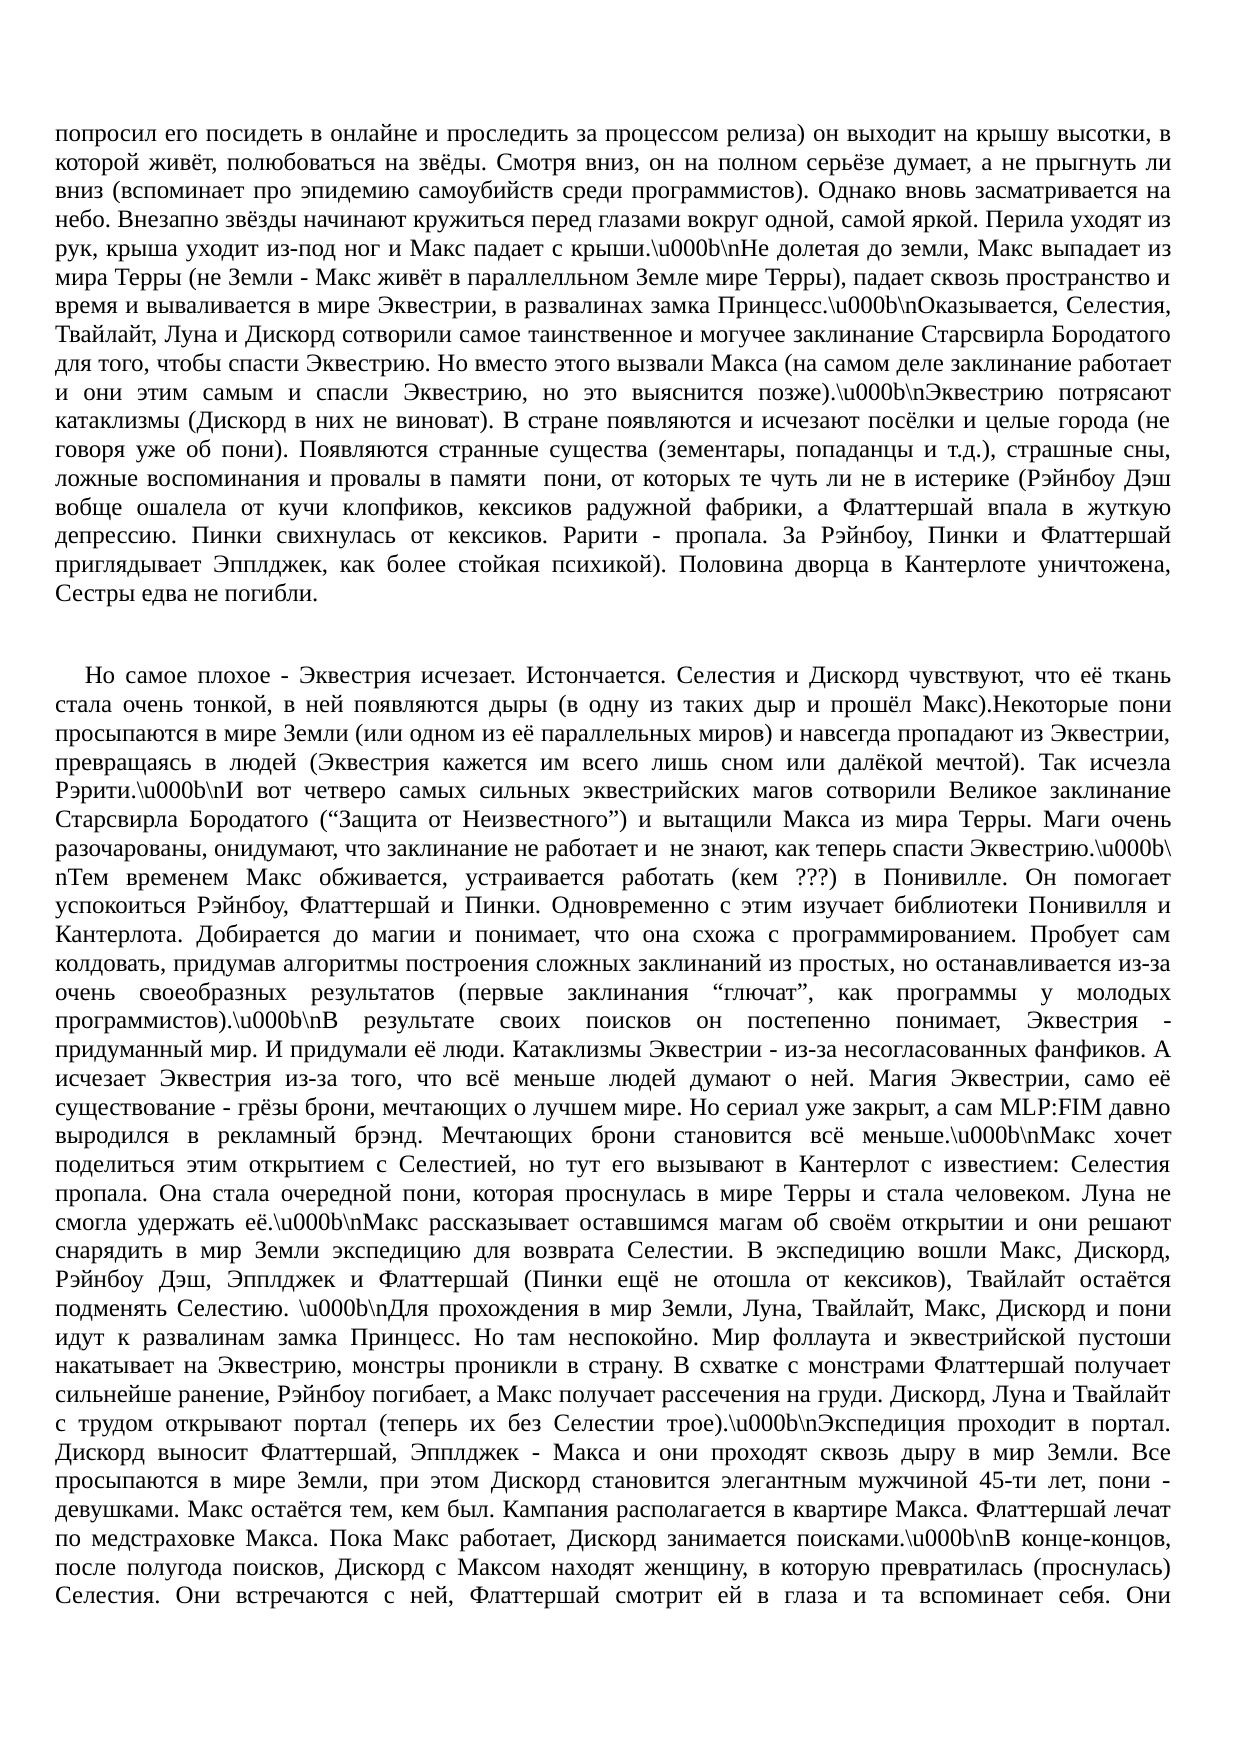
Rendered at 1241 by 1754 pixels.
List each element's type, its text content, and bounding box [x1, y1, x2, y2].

text Но самое плохое - Эквестрия исчезает. Истончается. Селестия и Дискорд чувствуют, что её ткань стала очень тонкой, в ней появляются дыры (в одну из таких дыр и прошёл Макс).Некоторые пони просыпаются в мире Земли (или одном из её параллельных миров) и навсегда пропадают из Эквестрии, превращаясь в людей (Эквестрия кажется им всего лишь сном или далёкой мечтой). Так исчезла Рэрити.\u000b\nИ вот четверо самых сильных эквестрийских магов сотворили Великое заклинание Старсвирла Бородатого (“Защита от Неизвестного”) и вытащили Макса из мира Терры. Маги очень разочарованы, онидумают, что заклинание не работает и не знают, как теперь спасти Эквестрию.\u000b\nТем временем Макс обживается, устраивается работать (кем ???) в Понивилле. Он помогает успокоиться Рэйнбоу, Флаттершай и Пинки. Одновременно с этим изучает библиотеки Понивилля и Кантерлота. Добирается до магии и понимает, что она схожа с программированием. Пробует сам колдовать, придумав алгоритмы построения сложных заклинаний из простых, но останавливается из-за очень своеобразных результатов (первые заклинания “глючат”, как программы у молодых программистов).\u000b\nВ результате своих поисков он постепенно понимает, Эквестрия - придуманный мир. И придумали её люди. Катаклизмы Эквестрии - из-за несогласованных фанфиков. А исчезает Эквестрия из-за того, что всё меньше людей думают о ней. Магия Эквестрии, само её существование - грёзы брони, мечтающих о лучшем мире. Но сериал уже закрыт, а сам MLP:FIM давно выродился в рекламный брэнд. Мечтающих брони становится всё меньше.\u000b\nМакс хочет поделиться этим открытием с Селестией, но тут его вызывают в Кантерлот с известием: Селестия пропала. Она стала очередной пони, которая проснулась в мире Терры и стала человеком. Луна не смогла удержать её.\u000b\nМакс рассказывает оставшимся магам об своём открытии и они решают снарядить в мир Земли экспедицию для возврата Селестии. В экспедицию вошли Макс, Дискорд, Рэйнбоу Дэш, Эпплджек и Флаттершай (Пинки ещё не отошла от кексиков), Твайлайт остаётся подменять Селестию. \u000b\nДля прохождения в мир Земли, Луна, Твайлайт, Макс, Дискорд и пони идут к развалинам замка Принцесс. Но там неспокойно. Мир фоллаута и эквестрийской пустоши накатывает на Эквестрию, монстры проникли в страну. В схватке с монстрами Флаттершай получает сильнейше ранение, Рэйнбоу погибает, а Макс получает рассечения на груди. Дискорд, Луна и Твайлайт с трудом открывают портал (теперь их без Селестии трое).\u000b\nЭкспедиция проходит в портал. Дискорд выносит Флаттершай, Эпплджек - Макса и они проходят сквозь дыру в мир Земли. Все просыпаются в мире Земли, при этом Дискорд становится элегантным мужчиной 45-ти лет, пони - девушками. Макс остаётся тем, кем был. Кампания располагается в квартире Макса. Флаттершай лечат по медстраховке Макса. Пока Макс работает, Дискорд занимается поисками.\u000b\nВ конце-концов, после полугода поисков, Дискорд с Максом находят женщину, в которую превратилась (проснулась) Селестия. Они встречаются с ней, Флаттершай смотрит ей в глаза и та вспоминает себя. Они [55, 661, 1172, 1609]
text - попросил его посидеть в онлайне и проследить за процессом релиза) он выходит на крышу высотки, в которой живёт, полюбоваться на звёды. Смотря вниз, он на полном серьёзе думает, а не прыгнуть ли вниз (вспоминает про эпидемию самоубийств среди программистов). Однако вновь засматривается на небо. Внезапно звёзды начинают кружиться перед глазами вокруг одной, самой яркой. Перила уходят из рук, крыша уходит из-под ног и Макс падает с крыши.\u000b\nНе долетая до земли, Макс выпадает из мира Терры (не Земли - Макс живёт в параллелльном Земле мире Терры), падает сквозь пространство и время и вываливается в мире Эквестрии, в развалинах замка Принцесс.\u000b\nОказывается, Селестия, Твайлайт, Луна и Дискорд сотворили самое таинственное и могучее заклинание Старсвирла Бородатого для того, чтобы спасти Эквестрию. Но вместо этого вызвали Макса (на самом деле заклинание работает и они этим самым и спасли Эквестрию, но это выяснится позже).\u000b\nЭквестрию потрясают катаклизмы (Дискорд в них не виноват). В стране появляются и исчезают посёлки и целые города (не говоря уже об пони). Появляются странные существа (зементары, попаданцы и т.д.), страшные сны, ложные воспоминания и провалы в памяти пони, от которых те чуть ли не в истерике (Рэйнбоу Дэш вобще ошалела от кучи клопфиков, кексиков радужной фабрики, а Флаттершай впала в жуткую депрессию. Пинки свихнулась от кексиков. Рарити - пропала. За Рэйнбоу, Пинки и Флаттершай приглядывает Эпплджек, как более стойкая психикой). Половина дворца в Кантерлоте уничтожена, Сестры едва не погибли. [55, 118, 1172, 607]
